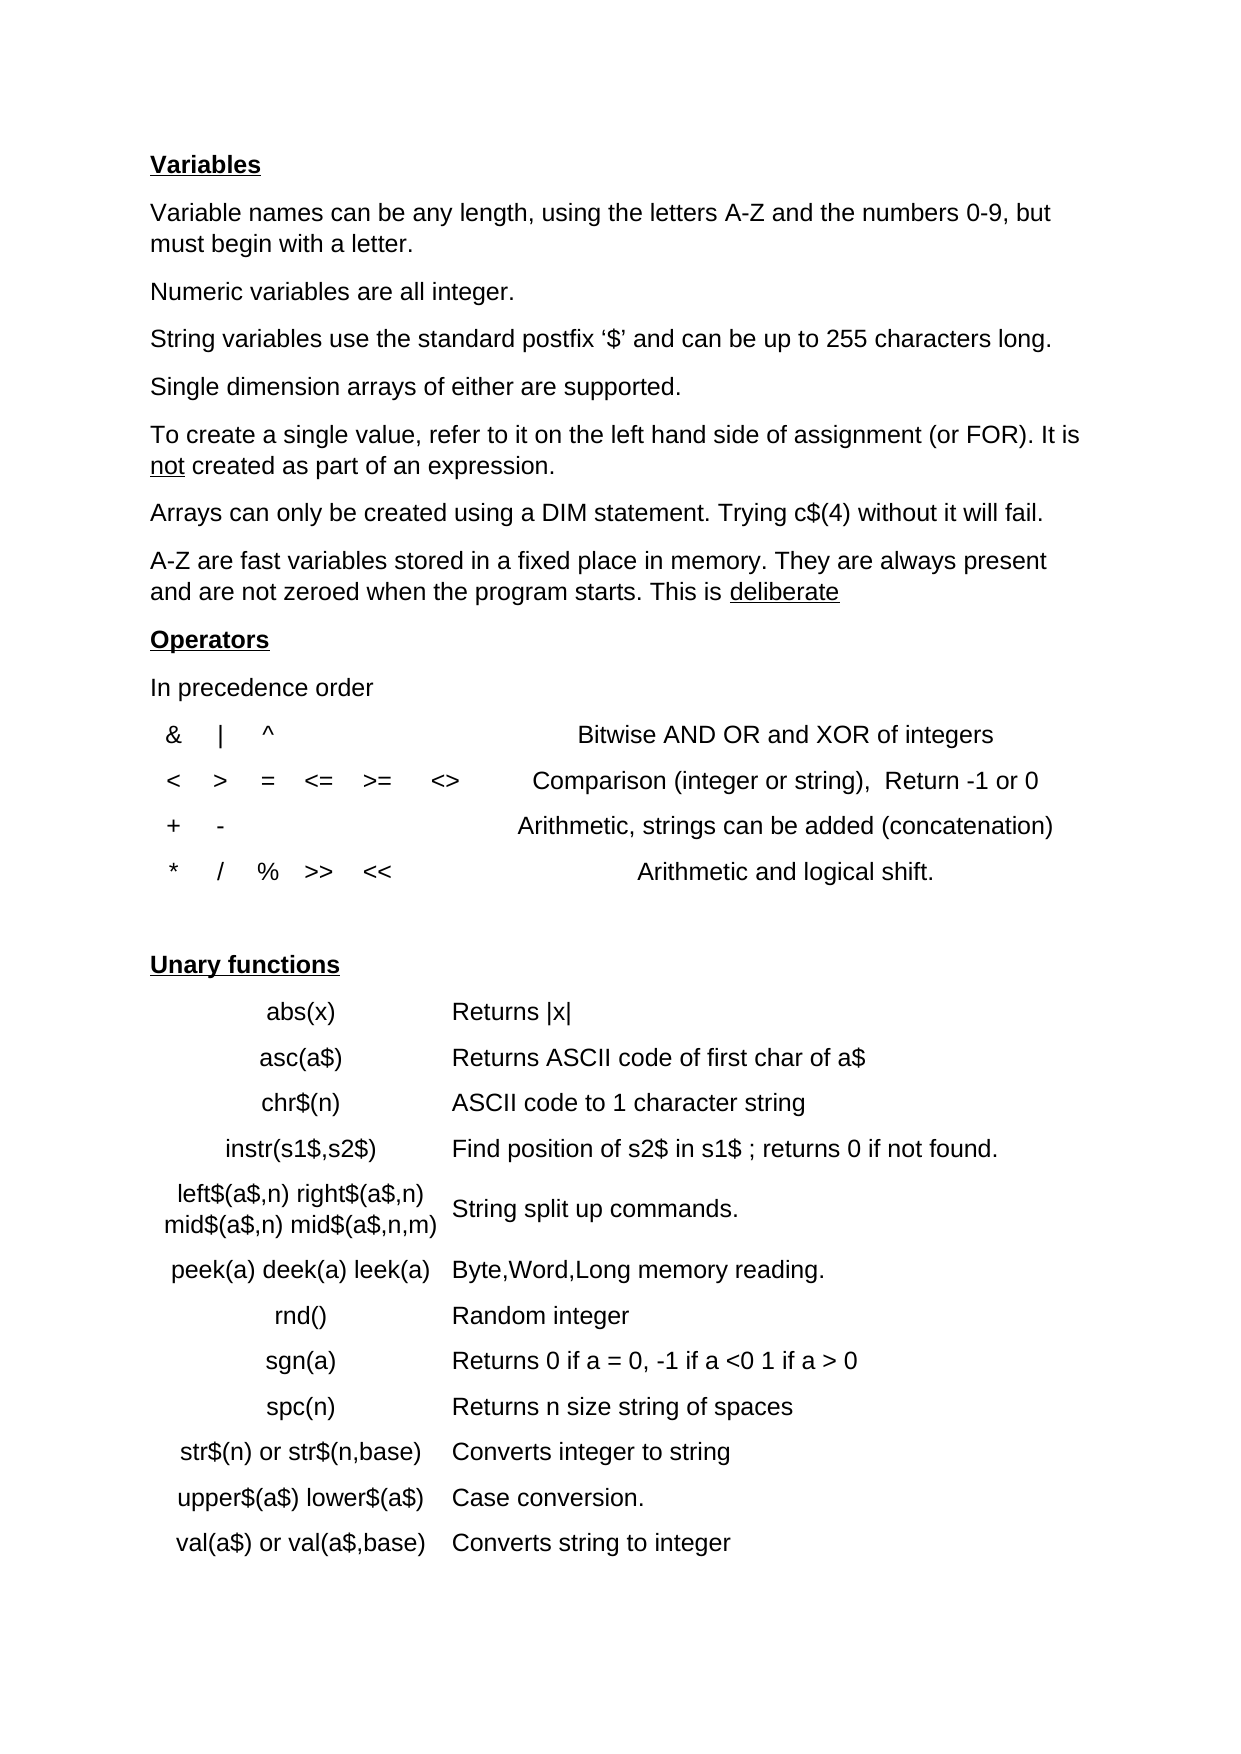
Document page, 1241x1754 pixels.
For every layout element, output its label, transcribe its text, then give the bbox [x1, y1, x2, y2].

table_header & [150, 720, 197, 766]
table_cell [244, 811, 292, 856]
table_cell Arithmetic, strings can be added (concatenation) [481, 811, 1090, 856]
table_cell - [197, 811, 244, 856]
table_cell left$(a$,n) right$(a$,n) mid$(a$,n) mid$(a$,n,m) [150, 1179, 452, 1255]
text Single dimension arrays of either are supported. [150, 372, 1090, 401]
table_cell ASCII code to 1 character string [452, 1088, 1090, 1133]
table_header [345, 720, 409, 766]
table_cell >= [345, 766, 409, 811]
table_cell String split up commands. [452, 1179, 1090, 1255]
table_cell Random integer [452, 1301, 1090, 1346]
table_header abs(x) [150, 997, 452, 1043]
table_cell Find position of s2$ in s1$ ; returns 0 if not found. [452, 1134, 1090, 1179]
table_cell Case conversion. [452, 1483, 1090, 1528]
table_cell Comparison (integer or string), Return -1 or 0 [481, 766, 1090, 811]
table_cell >> [292, 856, 345, 902]
text Numeric variables are all integer. [150, 276, 1090, 305]
table_cell val(a$) or val(a$,base) [150, 1528, 452, 1573]
text A-Z are fast variables stored in a fixed place in memory. They are always present and are not zeroed when the program starts. This is deliberate [150, 546, 1090, 606]
table_cell chr$(n) [150, 1088, 452, 1133]
table_cell Arithmetic and logical shift. [481, 856, 1090, 902]
table_cell [345, 811, 409, 856]
table_cell * [150, 856, 197, 902]
text To create a single value, refer to it on the left hand side of assignment (or FOR). It is not created as part of an expression. [150, 419, 1090, 479]
table_cell Returns n size string of spaces [452, 1392, 1090, 1437]
table_cell < [150, 766, 197, 811]
table_header [292, 720, 345, 766]
text String variables use the standard postfix ‘$’ and can be up to 255 characters long. [150, 324, 1090, 353]
table_cell % [244, 856, 292, 902]
table_cell / [197, 856, 244, 902]
table_header ^ [244, 720, 292, 766]
table_cell = [244, 766, 292, 811]
table_cell [409, 856, 481, 902]
table_cell spc(n) [150, 1392, 452, 1437]
text Variables [150, 150, 1090, 179]
table_cell asc(a$) [150, 1043, 452, 1088]
table_cell Returns ASCII code of first char of a$ [452, 1043, 1090, 1088]
table_cell Converts integer to string [452, 1437, 1090, 1482]
table_cell Returns 0 if a = 0, -1 if a <0 1 if a > 0 [452, 1346, 1090, 1392]
table_cell + [150, 811, 197, 856]
text Arrays can only be created using a DIM statement. Trying c$(4) without it will fail. [150, 498, 1090, 527]
table_cell upper$(a$) lower$(a$) [150, 1483, 452, 1528]
table_cell instr(s1$,s2$) [150, 1134, 452, 1179]
text Unary functions [150, 949, 1090, 978]
table_cell rnd() [150, 1301, 452, 1346]
table_cell [292, 811, 345, 856]
table_header | [197, 720, 244, 766]
table_cell <> [409, 766, 481, 811]
table_header Bitwise AND OR and XOR of integers [481, 720, 1090, 766]
table_cell Converts string to integer [452, 1528, 1090, 1573]
text Operators [150, 625, 1090, 653]
table_cell [409, 811, 481, 856]
table_cell <= [292, 766, 345, 811]
text Variable names can be any length, using the letters A-Z and the numbers 0-9, but must begin with a letter. [150, 198, 1090, 257]
text In precedence order [150, 672, 1090, 701]
table_header [409, 720, 481, 766]
table_cell Byte,Word,Long memory reading. [452, 1255, 1090, 1301]
table_header Returns |x| [452, 997, 1090, 1043]
table_cell peek(a) deek(a) leek(a) [150, 1255, 452, 1301]
table_cell sgn(a) [150, 1346, 452, 1392]
table_cell << [345, 856, 409, 902]
table_cell > [197, 766, 244, 811]
table_cell str$(n) or str$(n,base) [150, 1437, 452, 1482]
